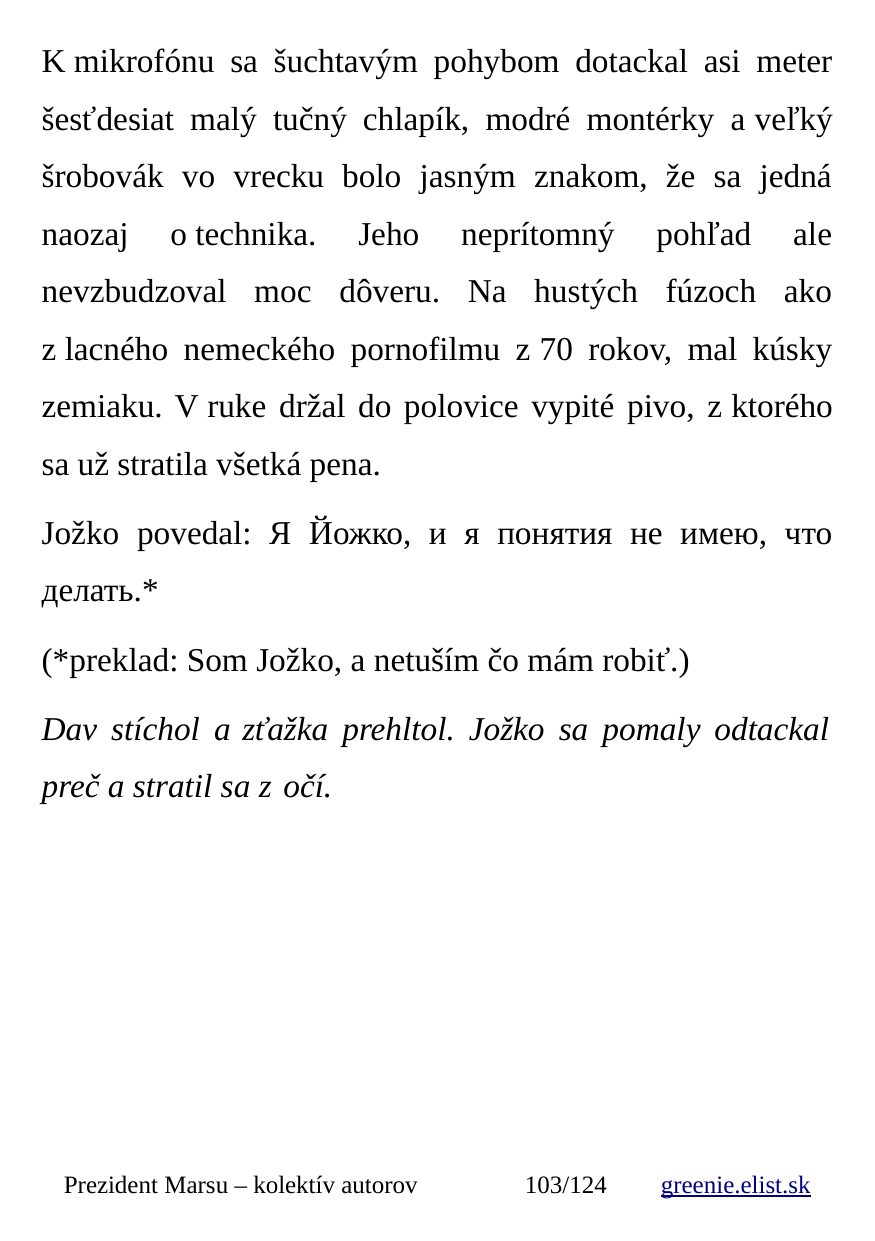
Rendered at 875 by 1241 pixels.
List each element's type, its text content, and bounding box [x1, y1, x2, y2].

text Dav stíchol a zťažka prehltol. Jožko sa pomaly odtackal preč a stratil sa z očí. [41, 709, 833, 805]
text (*preklad: Som Jožko, a netuším čo mám robiť.) [41, 640, 833, 678]
text K mikrofónu sa šuchtavým pohybom dotackal asi meter šesťdesiat malý tučný chlapík, modré montérky a veľký šrobovák vo vrecku bolo jasným znakom, že sa jedná naozaj o technika. Jeho neprítomný pohľad ale nevzbudzoval moc dôveru. Na hustých fúzoch ako z lacného nemeckého pornofilmu z 70 rokov, mal kúsky zemiaku. V ruke držal do polovice vypité pivo, z ktorého sa už stratila všetká pena. [41, 41, 833, 482]
text Jožko povedal: Я Йожко, и я понятия не имею, что делать.* [41, 513, 833, 609]
